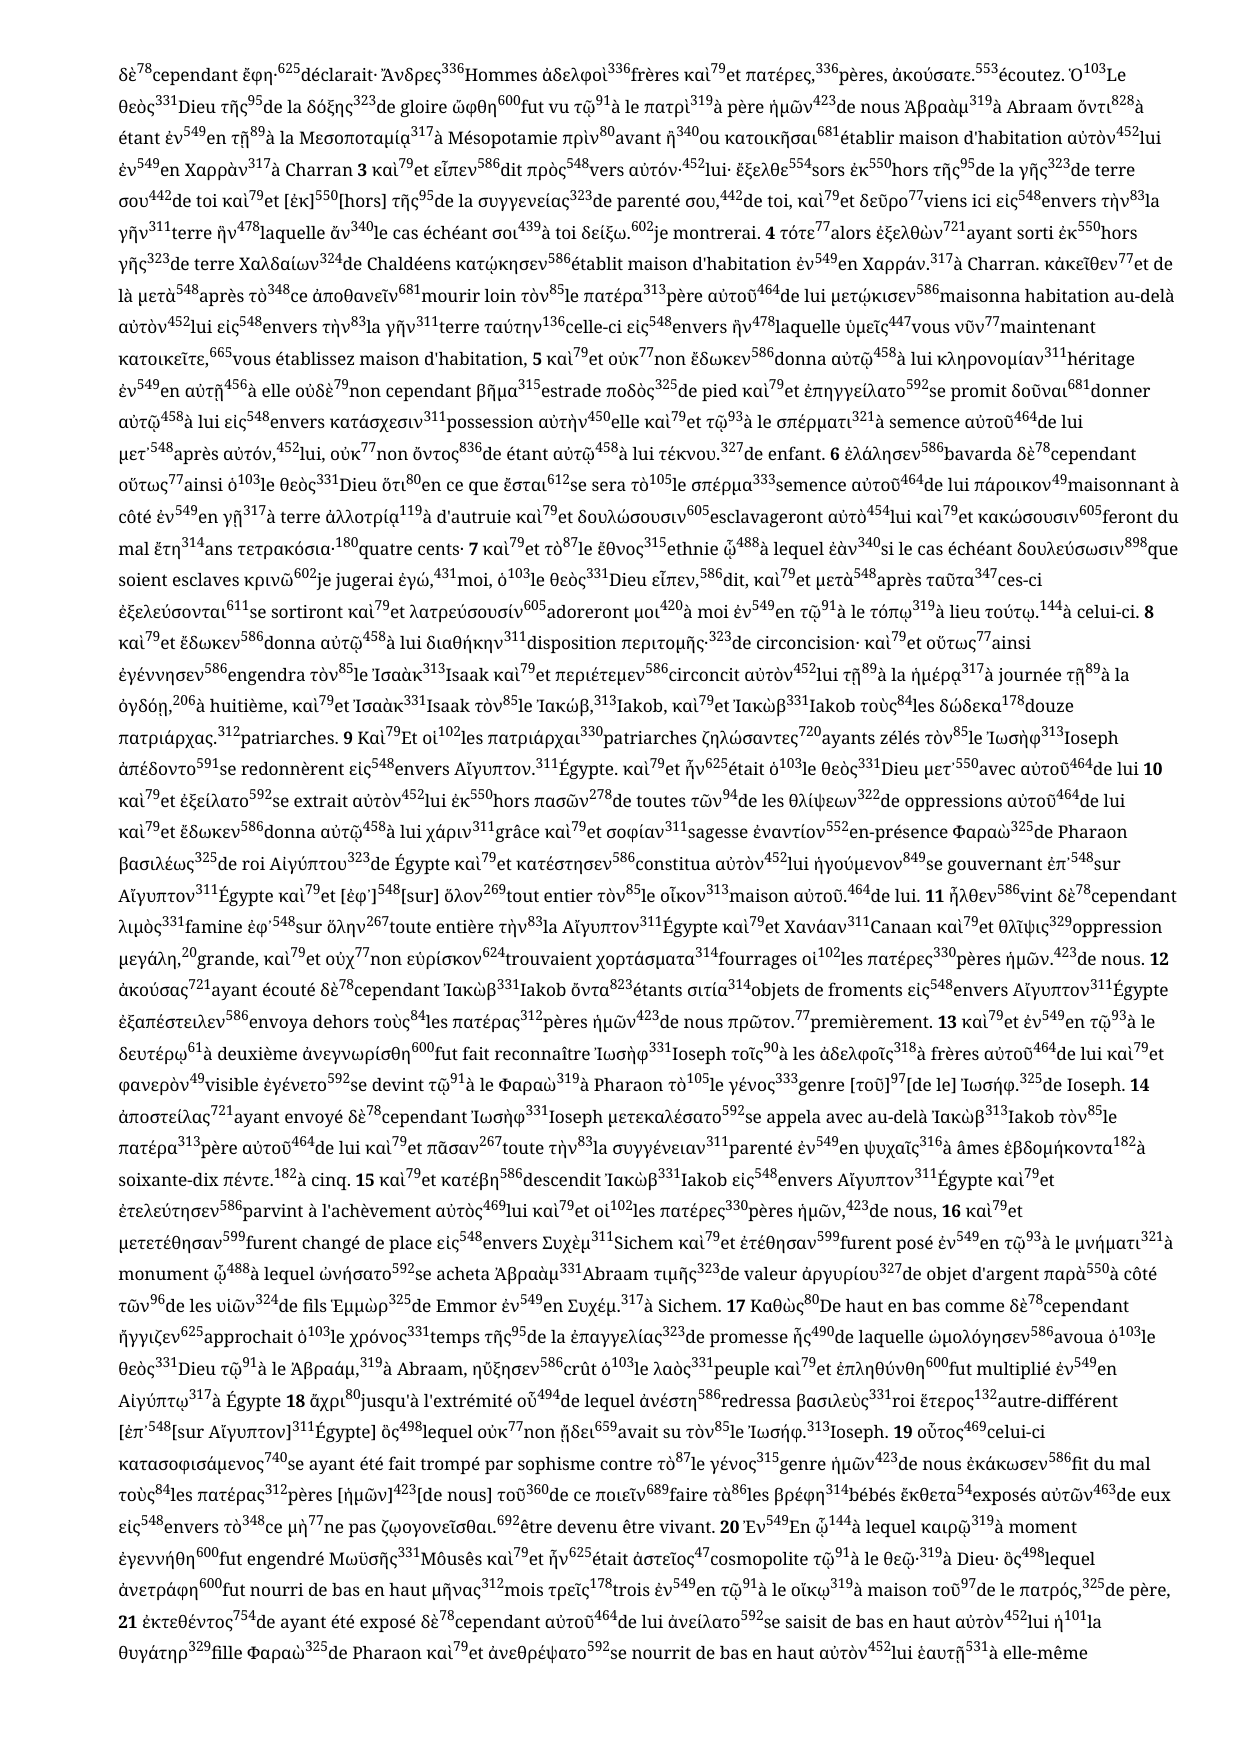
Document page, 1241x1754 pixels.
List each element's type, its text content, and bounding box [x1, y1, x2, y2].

text 1 Εἶπεν586Dit δὲ78cependant ὁ103le ἀρχιερεύς·331chef sacrificateur· εἰ340si ταῦτα365ces-ci οὕτως77ainsi ἔχει;668a; 2 ὁ469celui δὲ78cependant ἔφη·625déclarait· Ἄνδρες336Hommes ἀδελφοὶ336frères καὶ79et πατέρες,336pères, ἀκούσατε.553écoutez. Ὁ103Le θεὸς331Dieu τῆς95de la δόξης323de gloire ὤφθη600fut vu τῷ91à le πατρὶ319à père ἡμῶν423de nous Ἀβραὰμ319à Abraam ὄντι828à étant ἐν549en τῇ89à la Μεσοποταμίᾳ317à Mésopotamie πρὶν80avant ἢ340ou κατοικῆσαι681établir maison d'habitation αὐτὸν452lui ἐν549en Χαρρὰν317à Charran 3 καὶ79et εἶπεν586dit πρὸς548vers αὐτόν·452lui· ἔξελθε554sors ἐκ550hors τῆς95de la γῆς323de terre σου442de toi καὶ79et [ἐκ]550[hors] τῆς95de la συγγενείας323de parenté σου,442de toi, καὶ79et δεῦρο77viens ici εἰς548envers τὴν83la γῆν311terre ἣν478laquelle ἄν340le cas échéant σοι439à toi δείξω.602je montrerai. 4 τότε77alors ἐξελθὼν721ayant sorti ἐκ550hors γῆς323de terre Χαλδαίων324de Chaldéens κατῴκησεν586établit maison d'habitation ἐν549en Χαρράν.317à Charran. κἀκεῖθεν77et de là μετὰ548après τὸ348ce ἀποθανεῖν681mourir loin τὸν85le πατέρα313père αὐτοῦ464de lui μετῴκισεν586maisonna habitation au-delà αὐτὸν452lui εἰς548envers τὴν83la γῆν311terre ταύτην136celle-ci εἰς548envers ἣν478laquelle ὑμεῖς447vous νῦν77maintenant κατοικεῖτε,665vous établissez maison d'habitation, 5 καὶ79et οὐκ77non ἔδωκεν586donna αὐτῷ458à lui κληρονομίαν311héritage ἐν549en αὐτῇ456à elle οὐδὲ79non cependant βῆμα315estrade ποδὸς325de pied καὶ79et ἐπηγγείλατο592se promit δοῦναι681donner αὐτῷ458à lui εἰς548envers κατάσχεσιν311possession αὐτὴν450elle καὶ79et τῷ93à le σπέρματι321à semence αὐτοῦ464de lui μετ᾽548après αὐτόν,452lui, οὐκ77non ὄντος836de étant αὐτῷ458à lui τέκνου.327de enfant. 6 ἐλάλησεν586bavarda δὲ78cependant οὕτως77ainsi ὁ103le θεὸς331Dieu ὅτι80en ce que ἔσται612se sera τὸ105le σπέρμα333semence αὐτοῦ464de lui πάροικον49maisonnant à côté ἐν549en γῇ317à terre ἀλλοτρίᾳ119à d'autruie καὶ79et δουλώσουσιν605esclavageront αὐτὸ454lui καὶ79et κακώσουσιν605feront du mal ἔτη314ans τετρακόσια·180quatre cents· 7 καὶ79et τὸ87le ἔθνος315ethnie ᾧ488à lequel ἐὰν340si le cas échéant δουλεύσωσιν898que soient esclaves κρινῶ602je jugerai ἐγώ,431moi, ὁ103le θεὸς331Dieu εἶπεν,586dit, καὶ79et μετὰ548après ταῦτα347ces-ci ἐξελεύσονται611se sortiront καὶ79et λατρεύσουσίν605adoreront μοι420à moi ἐν549en τῷ91à le τόπῳ319à lieu τούτῳ.144à celui-ci. 8 καὶ79et ἔδωκεν586donna αὐτῷ458à lui διαθήκην311disposition περιτομῆς·323de circoncision· καὶ79et οὕτως77ainsi ἐγέννησεν586engendra τὸν85le Ἰσαὰκ313Isaak καὶ79et περιέτεμεν586circoncit αὐτὸν452lui τῇ89à la ἡμέρᾳ317à journée τῇ89à la ὀγδόῃ,206à huitième, καὶ79et Ἰσαὰκ331Isaak τὸν85le Ἰακώβ,313Iakob, καὶ79et Ἰακὼβ331Iakob τοὺς84les δώδεκα178douze πατριάρχας.312patriarches. 9 Καὶ79Et οἱ102les πατριάρχαι330patriarches ζηλώσαντες720ayants zélés τὸν85le Ἰωσὴφ313Ioseph ἀπέδοντο591se redonnèrent εἰς548envers Αἴγυπτον.311Égypte. καὶ79et ἦν625était ὁ103le θεὸς331Dieu μετ᾽550avec αὐτοῦ464de lui 10 καὶ79et ἐξείλατο592se extrait αὐτὸν452lui ἐκ550hors πασῶν278de toutes τῶν94de les θλίψεων322de oppressions αὐτοῦ464de lui καὶ79et ἔδωκεν586donna αὐτῷ458à lui χάριν311grâce καὶ79et σοφίαν311sagesse ἐναντίον552en-présence Φαραὼ325de Pharaon βασιλέως325de roi Αἰγύπτου323de Égypte καὶ79et κατέστησεν586constitua αὐτὸν452lui ἡγούμενον849se gouvernant ἐπ᾽548sur Αἴγυπτον311Égypte καὶ79et [ἐφ᾽]548[sur] ὅλον269tout entier τὸν85le οἶκον313maison αὐτοῦ.464de lui. 11 ἦλθεν586vint δὲ78cependant λιμὸς331famine ἐφ᾽548sur ὅλην267toute entière τὴν83la Αἴγυπτον311Égypte καὶ79et Χανάαν311Canaan καὶ79et θλῖψις329oppression μεγάλη,20grande, καὶ79et οὐχ77non εὑρίσκον624trouvaient χορτάσματα314fourrages οἱ102les πατέρες330pères ἡμῶν.423de nous. 12 ἀκούσας721ayant écouté δὲ78cependant Ἰακὼβ331Iakob ὄντα823étants σιτία314objets de froments εἰς548envers Αἴγυπτον311Égypte ἐξαπέστειλεν586envoya dehors τοὺς84les πατέρας312pères ἡμῶν423de nous πρῶτον.77premièrement. 13 καὶ79et ἐν549en τῷ93à le δευτέρῳ61à deuxième ἀνεγνωρίσθη600fut fait reconnaître Ἰωσὴφ331Ioseph τοῖς90à les ἀδελφοῖς318à frères αὐτοῦ464de lui καὶ79et φανερὸν49visible ἐγένετο592se devint τῷ91à le Φαραὼ319à Pharaon τὸ105le γένος333genre [τοῦ]97[de le] Ἰωσήφ.325de Ioseph. 14 ἀποστείλας721ayant envoyé δὲ78cependant Ἰωσὴφ331Ioseph μετεκαλέσατο592se appela avec au-delà Ἰακὼβ313Iakob τὸν85le πατέρα313père αὐτοῦ464de lui καὶ79et πᾶσαν267toute τὴν83la συγγένειαν311parenté ἐν549en ψυχαῖς316à âmes ἑβδομήκοντα182à soixante-dix πέντε.182à cinq. 15 καὶ79et κατέβη586descendit Ἰακὼβ331Iakob εἰς548envers Αἴγυπτον311Égypte καὶ79et ἐτελεύτησεν586parvint à l'achèvement αὐτὸς469lui καὶ79et οἱ102les πατέρες330pères ἡμῶν,423de nous, 16 καὶ79et μετετέθησαν599furent changé de place εἰς548envers Συχὲμ311Sichem καὶ79et ἐτέθησαν599furent posé ἐν549en τῷ93à le μνήματι321à monument ᾧ488à lequel ὠνήσατο592se acheta Ἀβραὰμ331Abraam τιμῆς323de valeur ἀργυρίου327de objet d'argent παρὰ550à côté τῶν96de les υἱῶν324de fils Ἑμμὼρ325de Emmor ἐν549en Συχέμ.317à Sichem. 17 Καθὼς80De haut en bas comme δὲ78cependant ἤγγιζεν625approchait ὁ103le χρόνος331temps τῆς95de la ἐπαγγελίας323de promesse ἧς490de laquelle ὡμολόγησεν586avoua ὁ103le θεὸς331Dieu τῷ91à le Ἀβραάμ,319à Abraam, ηὔξησεν586crût ὁ103le λαὸς331peuple καὶ79et ἐπληθύνθη600fut multiplié ἐν549en Αἰγύπτῳ317à Égypte 18 ἄχρι80jusqu'à l'extrémité οὗ494de lequel ἀνέστη586redressa βασιλεὺς331roi ἕτερος132autre-différent [ἐπ᾽548[sur Αἴγυπτον]311Égypte] ὃς498lequel οὐκ77non ᾔδει659avait su τὸν85le Ἰωσήφ.313Ioseph. 19 οὗτος469celui-ci κατασοφισάμενος740se ayant été fait trompé par sophisme contre τὸ87le γένος315genre ἡμῶν423de nous ἐκάκωσεν586fit du mal τοὺς84les πατέρας312pères [ἡμῶν]423[de nous] τοῦ360de ce ποιεῖν689faire τὰ86les βρέφη314bébés ἔκθετα54exposés αὐτῶν463de eux εἰς548envers τὸ348ce μὴ77ne pas ζῳογονεῖσθαι.692être devenu être vivant. 20 Ἐν549En ᾧ144à lequel καιρῷ319à moment ἐγεννήθη600fut engendré Μωϋσῆς331Môusês καὶ79et ἦν625était ἀστεῖος47cosmopolite τῷ91à le θεῷ·319à Dieu· ὃς498lequel ἀνετράφη600fut nourri de bas en haut μῆνας312mois τρεῖς178trois ἐν549en τῷ91à le οἴκῳ319à maison τοῦ97de le πατρός,325de père, 21 ἐκτεθέντος754de ayant été exposé δὲ78cependant αὐτοῦ464de lui ἀνείλατο592se saisit de bas en haut αὐτὸν452lui ἡ101la θυγάτηρ329fille Φαραὼ325de Pharaon καὶ79et ἀνεθρέψατο592se nourrit de bas en haut αὐτὸν452lui ἑαυτῇ531à elle-même εἰς548envers υἱόν.313fils. 22 καὶ79et ἐπαιδεύθη600fut éduqué Μωϋσῆς331Môusês [ἐν]549[en] πάσῃ273à toute σοφίᾳ317à sagesse Αἰγυπτίων,64de Égyptiens, ἦν625était δὲ78cependant δυνατὸς47puissant ἐν549en λόγοις318à discours καὶ79et ἔργοις320à travaux αὐτοῦ.464de lui. 23 Ὡς80Comme δὲ78cependant ἐπληροῦτο636était fait plénitude αὐτῷ458à lui τεσσερακονταετὴς22de quarante ans χρόνος,331temps, ἀνέβη586monta ἐπὶ548sur τὴν83la καρδίαν311coeur αὐτοῦ464de lui ἐπισκέψασθαι682se rendre supervision τοὺς84les ἀδελφοὺς312frères αὐτοῦ464de lui τοὺς84les υἱοὺς312fils Ἰσραήλ.325de Israël. 24 καὶ79et ἰδών721ayant vu τινα373un quelconque ἀδικούμενον875étant fait injustice ἠμύνατο592se défendit καὶ79et ἐποίησεν586fit ἐκδίκησιν311vengeance τῷ352à celui καταπονουμένῳ880à étant accablé de haut en bas πατάξας721ayant percuté τὸν85le Αἰγύπτιον.53Égyptien. 25 ἐνόμιζεν625faisait loi δὲ78cependant συνιέναι689comprendre τοὺς84les ἀδελφοὺς312frères [αὐτοῦ]464[de lui] ὅτι80en ce que ὁ103le θεὸς331Dieu διὰ550par χειρὸς323de main αὐτοῦ464de lui δίδωσιν668donne σωτηρίαν311sauvetage αὐτοῖς·457à eux· οἱ468ceux δὲ78cependant οὐ77non συνῆκαν.585comprirent. 26 τῇ89à la τε79en outre ἐπιούσῃ826à survenante ἡμέρᾳ317à journée ὤφθη600fut vu αὐτοῖς457à eux μαχομένοις854à se bataillants καὶ79et συνήλλασσεν625réconciliait ensemble αὐτοὺς451eux εἰς548envers εἰρήνην311paix εἰπών·721ayant dit· ἄνδρες,336hommes, ἀδελφοί330frères ἐστε·665vous êtes· ἱνατί77pourquoi ἀδικεῖτε665vous faites injustice ἀλλήλους;501les uns les autres; 27 ὁ364celui δὲ78cependant ἀδικῶν840faisant injustice τὸν245le πλησίον53prochain ἀπώσατο592se poussa au loin αὐτὸν452lui εἰπών·721ayant dit· τίς410quel σε437toi κατέστησεν586constitua ἄρχοντα313chef καὶ79et δικαστὴν313justicier ἐφ᾽550sur ἡμῶν;423de nous; 28 μὴ340ne pas ἀνελεῖν681saisir de bas en haut με417moi σὺ448toi θέλεις666tu veux ὃν295lequel τρόπον313manière ἀνεῖλες584tu saisis de bas en haut ἐχθὲς77hier τὸν85le Αἰγύπτιον;53Égyptien; 29 ἔφυγεν586fuit δὲ78cependant Μωϋσῆς331Môusês ἐν549en τῷ91à le λόγῳ319à discours τούτῳ144à celui-ci καὶ79et ἐγένετο592se devint πάροικος47maisonnant à côté ἐν549en γῇ317à terre Μαδιάμ,325de Madiam, οὗ77où ἐγέννησεν586engendra υἱοὺς312fils δύο.178deux. 30 Καὶ79Et πληρωθέντων755de ayants étés faits plénitude ἐτῶν326de ans τεσσεράκοντα192de quarante ὤφθη600fut vu αὐτῷ458à lui ἐν549en τῇ89à la ἐρήμῳ57à déserte τοῦ99de le ὄρους327de montagne Σινᾶ327de Sinaï ἄγγελος331messager ἐν549en φλογὶ317à flamme πυρὸς327de feu βάτου.323de buisson de ronce. 31 ὁ103le δὲ78cependant Μωϋσῆς331Môusês ἰδὼν721ayant vu ἐθαύμασεν586étonna τὸ87le ὅραμα,315vision, προσερχομένου861de se venant vers δὲ78cependant αὐτοῦ464de lui κατανοῆσαι681intelliger contre ἐγένετο592se devint φωνὴ329son de voix κυρίου·325de Maître· 32 ἐγὼ431moi ὁ103le θεὸς331Dieu τῶν96de les πατέρων324de pères σου,442de toi, ὁ103le θεὸς331Dieu Ἀβραὰμ325de Abraam καὶ79et Ἰσαὰκ325de Isaak καὶ79et Ἰακώβ.325de Iakob. ἔντρομος47tremblant au dedans δὲ78cependant γενόμενος740se ayant devenu Μωϋσῆς331Môusês οὐκ77non ἐτόλμα625osait κατανοῆσαι.681intelliger contre. 33 εἶπεν586dit δὲ78cependant αὐτῷ458à lui ὁ103le κύριος·331Maître· λῦσον554délie τὸ87le ὑπόδημα315soulier τῶν96de les ποδῶν324de pieds σου,442de toi, ὁ103le γὰρ79car τόπος331lieu ἐφ᾽549sur ᾧ486à lequel ἕστηκας640tu as dressé γῆ329terre ἁγία20sainte ἐστίν.668est. 34 ἰδὼν721ayant vu εἶδον582je vis τὴν83la κάκωσιν311maltraitance τοῦ97de le λαοῦ325de peuple μου424de moi τοῦ358de celui ἐν549en Αἰγύπτῳ317à Égypte καὶ79et τοῦ97de le στεναγμοῦ325de soupir αὐτῶν463de eux ἤκουσα,582j'écoutai, καὶ79et κατέβην582je descendis ἐξελέσθαι682se extraire αὐτούς·451eux· καὶ79et νῦν77maintenant δεῦρο77viens ici ἀποστείλω895que j'envoie σε437toi εἰς548envers Αἴγυπτον.311Égypte. 35 Τοῦτον346Celui-ci τὸν85le Μωϋσῆν313Môusês ὃν480lequel ἠρνήσαντο591se nièrent εἰπόντες·720ayants dits· τίς410quel σε437toi κατέστησεν586constitua ἄρχοντα313chef καὶ79et δικαστήν;313justicier; τοῦτον346celui-ci ὁ103le θεὸς331Dieu [καὶ]79[et] ἄρχοντα313chef καὶ79et λυτρωτὴν313rançonneur ἀπέσταλκεν642a envoyé σὺν549avec χειρὶ317à main ἀγγέλου325de messager τοῦ358de celui ὀφθέντος754de ayant été vu αὐτῷ458à lui ἐν549en τῇ89à la βάτῳ.317à buisson de ronce. 36 οὗτος364celui-ci ἐξήγαγεν586conduisit dehors αὐτοὺς451eux ποιήσας721ayant fait τέρατα314prodiges καὶ79et σημεῖα314signes ἐν549en γῇ317à terre Αἰγύπτῳ317à Égypte καὶ79et ἐν549en ἐρυθρᾷ8à Rouge θαλάσσῃ317à mer καὶ79et ἐν549en τῇ89à la ἐρήμῳ57à déserte ἔτη314ans τεσσεράκοντα.180quarante. 37 οὗτός364celui-ci ἐστιν668est ὁ103le Μωϋσῆς331Môusês ὁ364celui εἴπας721ayant dit τοῖς90à les υἱοῖς318à fils Ἰσραήλ·325de Israël· προφήτην313prophète ὑμῖν438à vous ἀναστήσει606redressera ὁ103le θεὸς331Dieu ἐκ550hors τῶν96de les ἀδελφῶν324de frères ὑμῶν441de vous ὡς80comme ἐμέ.417moi. 38 οὗτός364celui-ci ἐστιν668est ὁ364celui γενόμενος740se ayant devenu ἐν549en τῇ89à la ἐκκλησίᾳ317à église ἐν549en τῇ89à la ἐρήμῳ57à déserte μετὰ550avec τοῦ97de le ἀγγέλου325de messager τοῦ358de celui λαλοῦντος834de bavardant αὐτῷ458à lui ἐν549en τῷ93à le ὄρει321à montagne Σινᾶ321à Sinaï καὶ79et τῶν96de les πατέρων324de pères ἡμῶν,423de nous, ὃς498lequel ἐδέξατο592se accepta λόγια314logions ζῶντα823vivants δοῦναι681donner ἡμῖν,419à nous, 39 ᾧ486à lequel οὐκ77non ἠθέλησαν585voulurent ὑπήκοοι46écoutants en soumissions γενέσθαι682se devenir οἱ102les πατέρες330pères ἡμῶν,423de nous, ἀλλ᾽79mais ἀπώσαντο591se poussèrent au loin καὶ79et ἐστράφησαν599furent tourné ἐν549en ταῖς88à les καρδίαις316à coeurs αὐτῶν463de eux εἰς548envers Αἴγυπτον311Égypte 40 εἰπόντες720ayants dits τῷ91à le Ἀαρών·319à Aaron· ποίησον554fais ἡμῖν419à nous θεοὺς312dieux οἳ497lesquels προπορεύσονται611se marcheront en avant ἡμῶν·423de nous· ὁ103le γὰρ79car Μωϋσῆς331Môusês οὗτος,156celui-ci, ὃς498lequel ἐξήγαγεν586conduisit dehors ἡμᾶς416nous ἐκ550hors γῆς323de terre Αἰγύπτου,323de Égypte, οὐκ77non οἴδαμεν637nous avons su τί412quel ἐγένετο592se devint αὐτῷ.458à lui. 41 καὶ79et ἐμοσχοποίησαν585firent un veau ἐν549en ταῖς88à les ἡμέραις316à journées ἐκείναις141à celles-là καὶ79et ἀνήγαγον585conduisirent de bas en haut θυσίαν311sacrifice τῷ93à le εἰδώλῳ321à idole καὶ79et εὐφραίνοντο635étaient réjoui ἐν549en τοῖς92à les ἔργοις320à travaux τῶν94de les χειρῶν322de mains αὐτῶν.463de eux. 42 ἔστρεψεν586tourna δὲ78cependant ὁ103le θεὸς331Dieu καὶ79et παρέδωκεν586livra αὐτοὺς451eux λατρεύειν689adorer τῇ89à la στρατιᾷ317à armée de soldats τοῦ97de le οὐρανοῦ325de ciel καθὼς77de haut en bas comme γέγραπται654a été graphé ἐν549en βίβλῳ317à bible τῶν96de les προφητῶν·324de prophètes· μὴ340ne pas σφάγια314victimes καὶ79et θυσίας310sacrifices προσηνέγκατέ583vous apportâtes μοι420à moi ἔτη314ans τεσσεράκοντα180quarante ἐν549en τῇ89à la ἐρήμῳ,57à déserte, οἶκος337maison Ἰσραήλ;325de Israël; 43 καὶ79et ἀνελάβετε583vous prîtes de bas en haut τὴν83la σκηνὴν311tente τοῦ97de le Μόλοχ325de Moloch καὶ79et τὸ87le ἄστρον315astre τοῦ97de le θεοῦ325de Dieu [ὑμῶν]441[de vous] Ῥαιφάν,325de Raiphân, τοὺς84les τύπους312modèles frappés οὓς479lesquels ἐποιήσατε583vous fîtes προσκυνεῖν689prosterner vers αὐτοῖς,457à eux, καὶ79et μετοικιῶ602je maisonnerai habitation au-delà ὑμᾶς436vous ἐπέκεινα552sur le delà Βαβυλῶνος.323de Babylone. 44 Ἡ101La σκηνὴ329tente τοῦ99de le μαρτυρίου327de témoignage ἦν625était τοῖς90à les πατράσιν318à pères ἡμῶν423de nous ἐν549en τῇ89à la ἐρήμῳ57à déserte καθὼς77de haut en bas comme διετάξατο592se ordonna au-travers ὁ364celui λαλῶν840bavardant τῷ91à le Μωϋσῇ319à Môusês ποιῆσαι681faire αὐτὴν450elle κατὰ548selon τὸν85le τύπον313modèle frappé ὃν480lequel ἑωράκει·659avait vu· 45 ἣν478laquelle καὶ77aussi εἰσήγαγον585conduisirent à l'intérieur διαδεξάμενοι739se ayants succédés οἱ102les πατέρες330pères ἡμῶν423de nous μετὰ550avec Ἰησοῦ325de Iésous ἐν549en τῇ89à la κατασχέσει317à possession τῶν98de les ἐθνῶν,326de ethnies, ὧν493de lesquels ἐξῶσεν586expulsa ὁ103le θεὸς331Dieu ἀπὸ550au loin προσώπου327de face τῶν96de les πατέρων324de pères ἡμῶν423de nous ἕως552jusqu'à ce que τῶν94de les ἡμερῶν322de journées Δαυίδ,325de Dauid, 46 ὃς498lequel εὗρεν586trouva χάριν311grâce ἐνώπιον552en devant τοῦ97de le θεοῦ325de Dieu καὶ79et ᾐτήσατο592se demanda εὑρεῖν681trouver σκήνωμα315campement τῷ91à le οἴκῳ319à maison Ἰακώβ.325de Iakob. 47 Σολομὼν331Solomon δὲ78cependant οἰκοδόμησεν586édifia en maison αὐτῷ458à lui οἶκον.313maison. 48 ἀλλ᾽79mais οὐχ77non ὁ103le ὕψιστος71très haut ἐν549en χειροποιήτοις58à faits de mains κατοικεῖ,668établit maison d'habitation, καθὼς80de haut en bas comme ὁ103le προφήτης331prophète λέγει·668dit· 49 ὁ103le οὐρανός331ciel μοι420à moi θρόνος,331trône, ἡ101la δὲ78cependant γῆ329terre ὑποπόδιον333sous-pied τῶν96de les ποδῶν324de pieds μου·424de moi· ποῖον162quel οἶκον313maison οἰκοδομήσετέ603vous édifierez en maison μοι,420à moi, λέγει668dit κύριος,331Maître, ἢ79ou τίς174quel τόπος331lieu τῆς95de la καταπαύσεώς323de pause de haut en bas μου;424de moi; 50 οὐχὶ340non pas ἡ101la χείρ329main μου424de moi ἐποίησεν586fit ταῦτα347ces-ci πάντα;270tous; 51 Σκληροτράχηλοι75De cous durs καὶ79et ἀπερίτμητοι75incirconcis καρδίαις316à coeurs καὶ79et τοῖς92à les ὠσίν,320à oreilles, ὑμεῖς447vous ἀεὶ77toujours τῷ93à le πνεύματι321à souffle τῷ93à le ἁγίῳ12à saint ἀντιπίπτετε665vous tombez contre ὡς80comme οἱ102les πατέρες330pères ὑμῶν441de vous καὶ77aussi ὑμεῖς.447vous. 52 τίνα397quel τῶν96de les προφητῶν324de prophètes οὐκ77non ἐδίωξαν585poursuivirent οἱ102les πατέρες330pères ὑμῶν;441de vous; καὶ79et ἀπέκτειναν585tuèrent catégoriquement τοὺς345ceux προκαταγγείλαντας706ayants annoncés de haut en bas d'avance περὶ550autour τῆς95de la ἐλεύσεως323de venue τοῦ97de le δικαίου,65de juste, οὗ492de lequel νῦν77maintenant ὑμεῖς447vous προδόται330traîtres καὶ79et φονεῖς330meurtriers ἐγένεσθε,589vous vous devîntes, 53 οἵτινες497lesquels des quelconques ἐλάβετε583vous prîtes τὸν85le νόμον313loi εἰς548envers διαταγὰς310commandes traversantes ἀγγέλων324de messagers καὶ79et οὐκ77non ἐφυλάξατε.583vous gardiennâtes. 54 Ἀκούοντες839Écoutants δὲ78cependant ταῦτα347ces-ci διεπρίοντο635étaient scié au travers ταῖς88à les καρδίαις316à coeurs αὐτῶν463de eux καὶ79et ἔβρυχον624grinçaient τοὺς244les ὀδόντας312dents ἐπ᾽548sur αὐτόν.452lui. 55 ὑπάρχων840subsistant δὲ78cependant πλήρης47de plénitude πνεύματος327de souffle ἁγίου18de saint ἀτενίσας721ayant regardé fixement εἰς548envers τὸν85le οὐρανὸν313ciel εἶδεν586vit δόξαν311gloire θεοῦ325de Dieu καὶ79et Ἰησοῦν313Iésous ἑστῶτα770ayant dressé ἐκ550hors δεξιῶν66de droits τοῦ97de le θεοῦ325de Dieu 56 καὶ79et εἶπεν·586dit· ἰδοὺ306voici θεωρῶ664j'observe τοὺς84les οὐρανοὺς312cieux διηνοιγμένους795ayants étés entrouverts καὶ79et τὸν85le υἱὸν313fils τοῦ97de le ἀνθρώπου325de être humain ἐκ550hors δεξιῶν66de droits ἑστῶτα770ayant dressé τοῦ97de le θεοῦ.325de Dieu. 57 κράξαντες720ayants croassés δὲ78cependant φωνῇ317à son de voix μεγάλῃ8à grande συνέσχον585tinrent ensemble τὰ86les ὦτα314oreilles αὐτῶν463de eux καὶ79et ὥρμησαν585ruèrent ὁμοθυμαδὸν77en même fureur ἐπ᾽548sur αὐτὸν452lui 58 καὶ79et ἐκβαλόντες720ayants éjectés ἔξω552au-dehors τῆς95de la πόλεως323de cité ἐλιθοβόλουν.624jetaient des pierres. καὶ79et οἱ102les μάρτυρες330témoins ἀπέθεντο591se déposèrent τὰ86les ἱμάτια314himations αὐτῶν463de eux παρὰ548à côté τοὺς84les πόδας312pieds νεανίου325de adolescent καλουμένου885de étant appelé Σαύλου,325de Saul, 59 καὶ79et ἐλιθοβόλουν624jetaient des pierres τὸν85le Στέφανον313Stephanos ἐπικαλούμενον849se surnommant καὶ79et λέγοντα·822disant· κύριε337Maître Ἰησοῦ,337Iésous, δέξαι558te accepte τὸ87le πνεῦμά315souffle μου.424de moi. 60 θεὶς721ayant posé δὲ78cependant τὰ246les γόνατα314genoux ἔκραξεν586croassa φωνῇ317à son de voix μεγάλῃ·8à grande· κύριε,337Maître, μὴ77ne pas στήσῃς897que tu dresses αὐτοῖς457à eux ταύτην136celle-ci τὴν83la ἁμαρτίαν.311faute. καὶ79et τοῦτο348ce-ci εἰπὼν721ayant dit ἐκοιμήθη.600fut mis au coucher. [118, 59, 1181, 1665]
